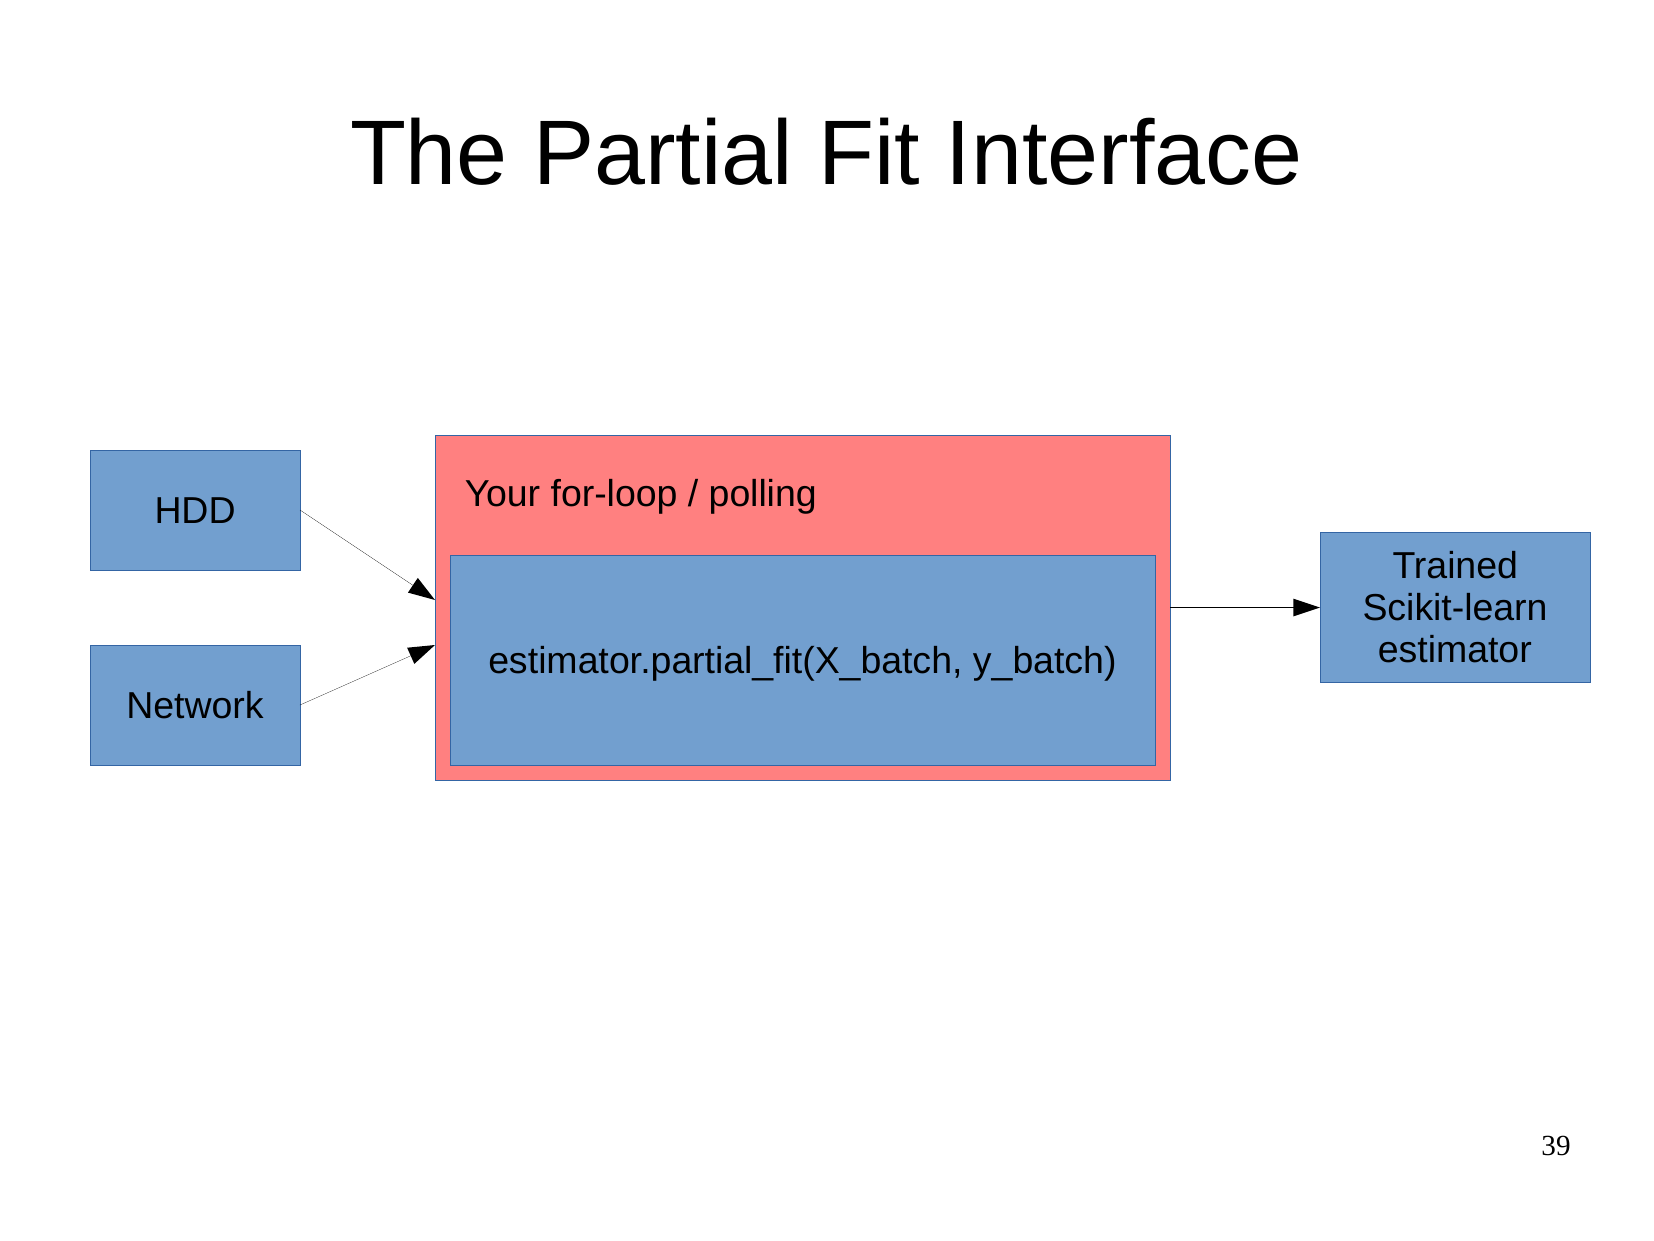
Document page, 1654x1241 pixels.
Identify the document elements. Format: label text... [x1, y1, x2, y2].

text_box estimator.partial_fit(X_batch, y_batch) [450, 555, 1156, 766]
title The Partial Fit Interface [82, 49, 1571, 257]
text_box HDD [90, 450, 301, 571]
text_box Network [90, 645, 301, 766]
text_box [435, 435, 1171, 781]
text_box Trained Scikit-learn estimator [1320, 532, 1591, 683]
text_box Your for-loop / polling [450, 465, 1111, 564]
